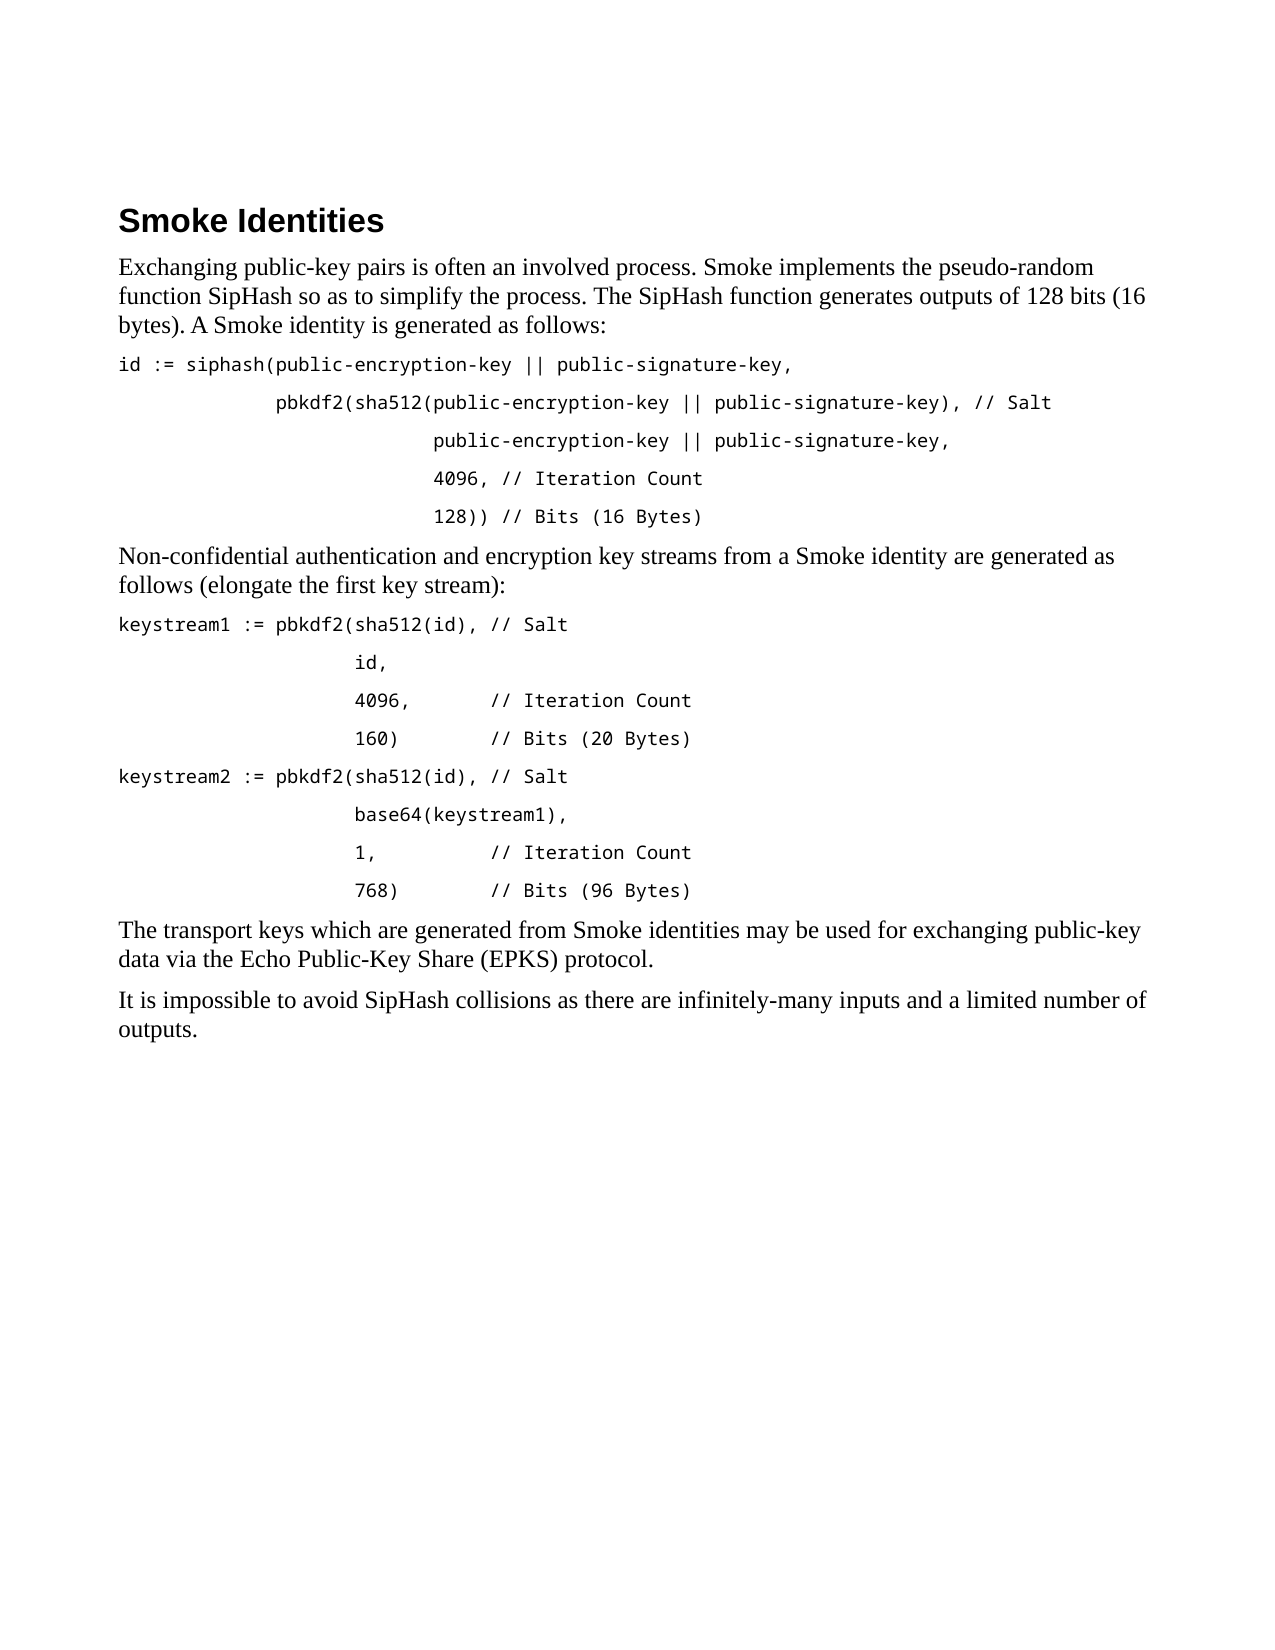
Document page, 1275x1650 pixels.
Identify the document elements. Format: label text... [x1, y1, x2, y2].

text The transport keys which are generated from Smoke identities may be used for exchanging public-key data via the Echo Public-Key Share (EPKS) protocol. [118, 916, 1157, 973]
text public-encryption-key || public-signature-key, [118, 427, 1157, 453]
text keystream1 := pbkdf2(sha512(id), // Salt [118, 611, 1157, 637]
text Non-confidential authentication and encryption key streams from a Smoke identity are generated as follows (elongate the first key stream): [118, 541, 1157, 599]
text id := siphash(public-encryption-key || public-signature-key, [118, 351, 1157, 377]
text 4096, // Iteration Count [118, 465, 1157, 491]
text keystream2 := pbkdf2(sha512(id), // Salt [118, 763, 1157, 789]
text 4096, // Iteration Count [118, 687, 1157, 713]
text Exchanging public-key pairs is often an involved process. Smoke implements the pseudo-random function SipHash so as to simplify the process. The SipHash function generates outputs of 128 bits (16 bytes). A Smoke identity is generated as follows: [118, 252, 1157, 339]
text id, [118, 649, 1157, 675]
text 768) // Bits (96 Bytes) [118, 877, 1157, 903]
text base64(keystream1), [118, 801, 1157, 827]
text 1, // Iteration Count [118, 839, 1157, 865]
subtitle Smoke Identities [118, 201, 1157, 240]
text It is impossible to avoid SipHash collisions as there are infinitely-many inputs and a limited number of outputs. [118, 986, 1157, 1043]
text 128)) // Bits (16 Bytes) [118, 503, 1157, 529]
text 160) // Bits (20 Bytes) [118, 725, 1157, 751]
text pbkdf2(sha512(public-encryption-key || public-signature-key), // Salt [118, 389, 1157, 415]
